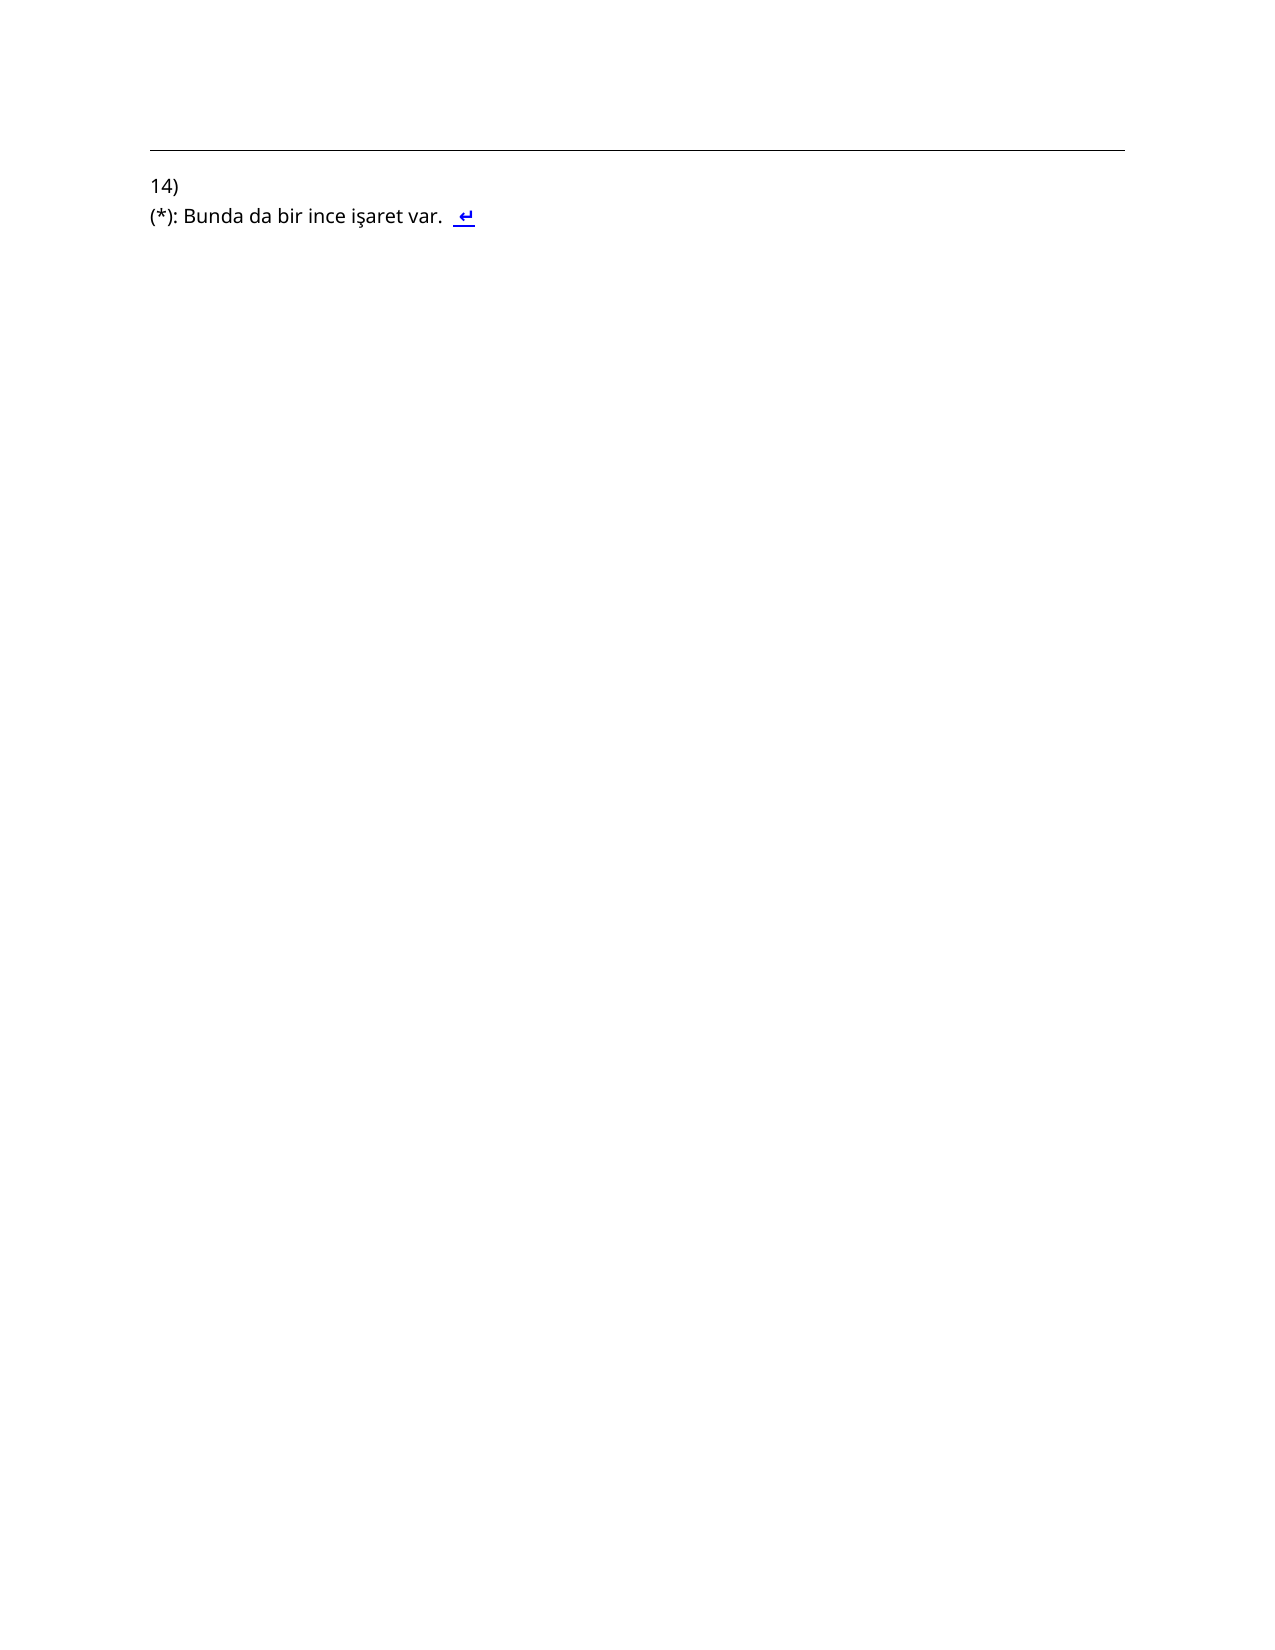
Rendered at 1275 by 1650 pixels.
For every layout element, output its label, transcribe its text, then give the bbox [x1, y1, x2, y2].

text (*): Bunda da bir ince işaret var. ↵ [150, 199, 1125, 229]
text 14) [150, 151, 1125, 199]
